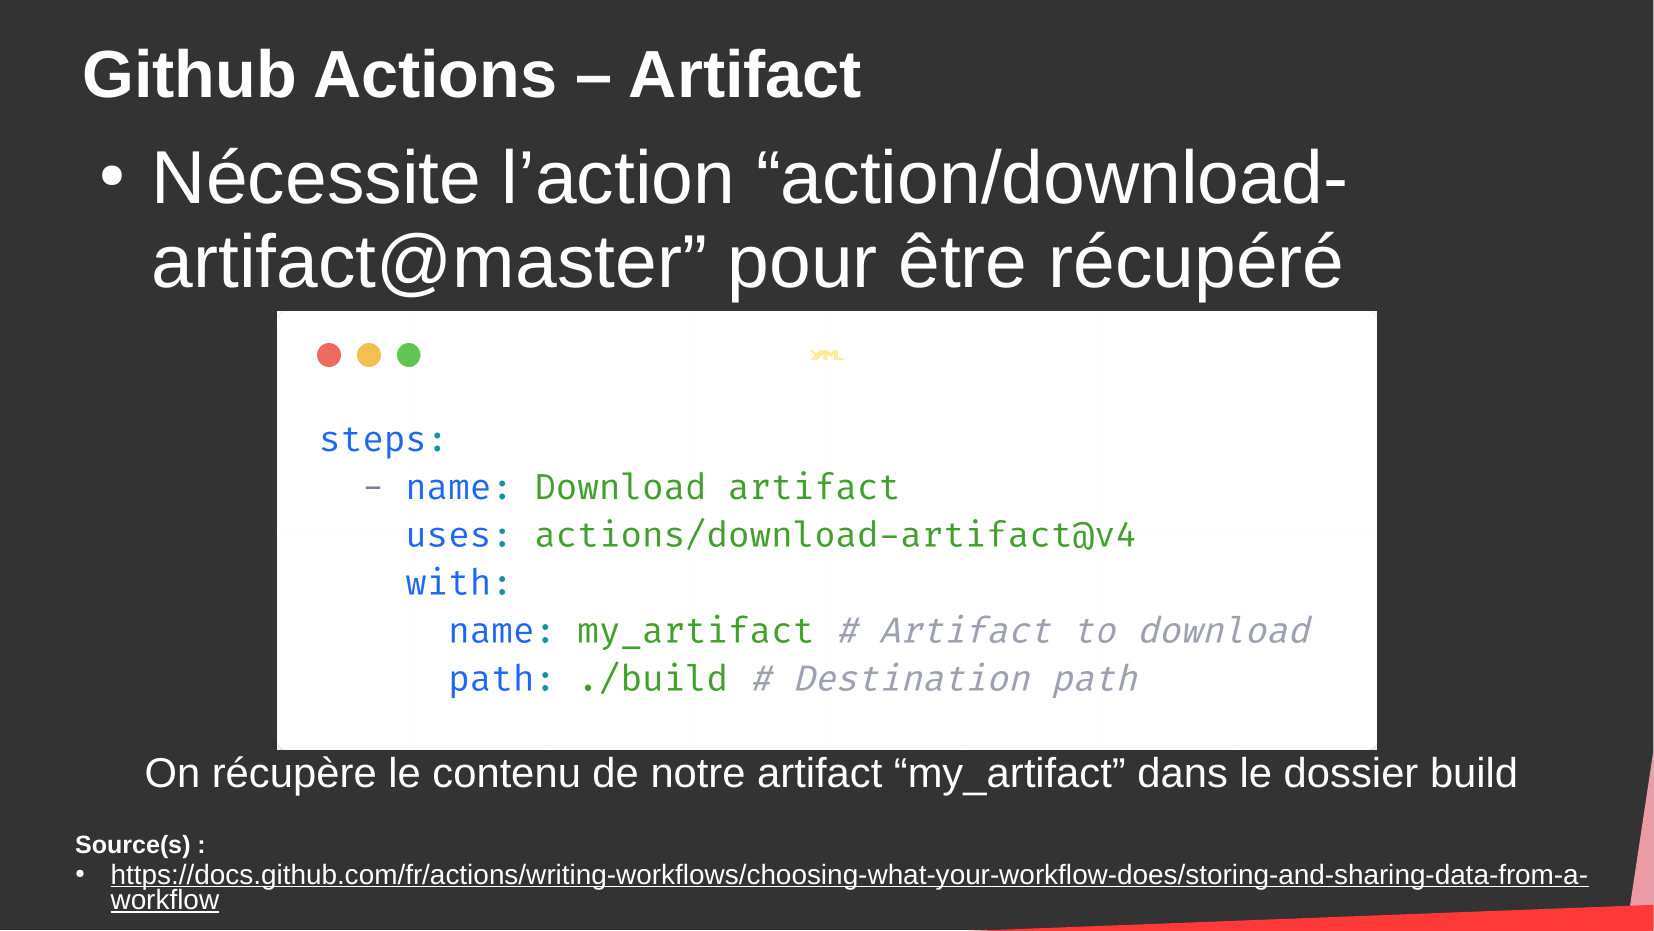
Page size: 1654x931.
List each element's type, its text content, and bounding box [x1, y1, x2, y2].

picture [277, 311, 1377, 750]
text_box Source(s) : https://docs.github.com/fr/actions/writing-workflows/choosing-what-your-workflow-does/storing-and-sharing-data-from-a-workflow [60, 791, 1607, 898]
text_box On récupère le contenu de notre artifact “my_artifact” dans le dossier build [129, 742, 1571, 804]
title Github Actions – Artifact [82, 37, 1489, 113]
list Nécessite l’action “action/download-artifact@master” pour être récupéré [80, 135, 1560, 355]
text_box [967, 746, 1654, 931]
